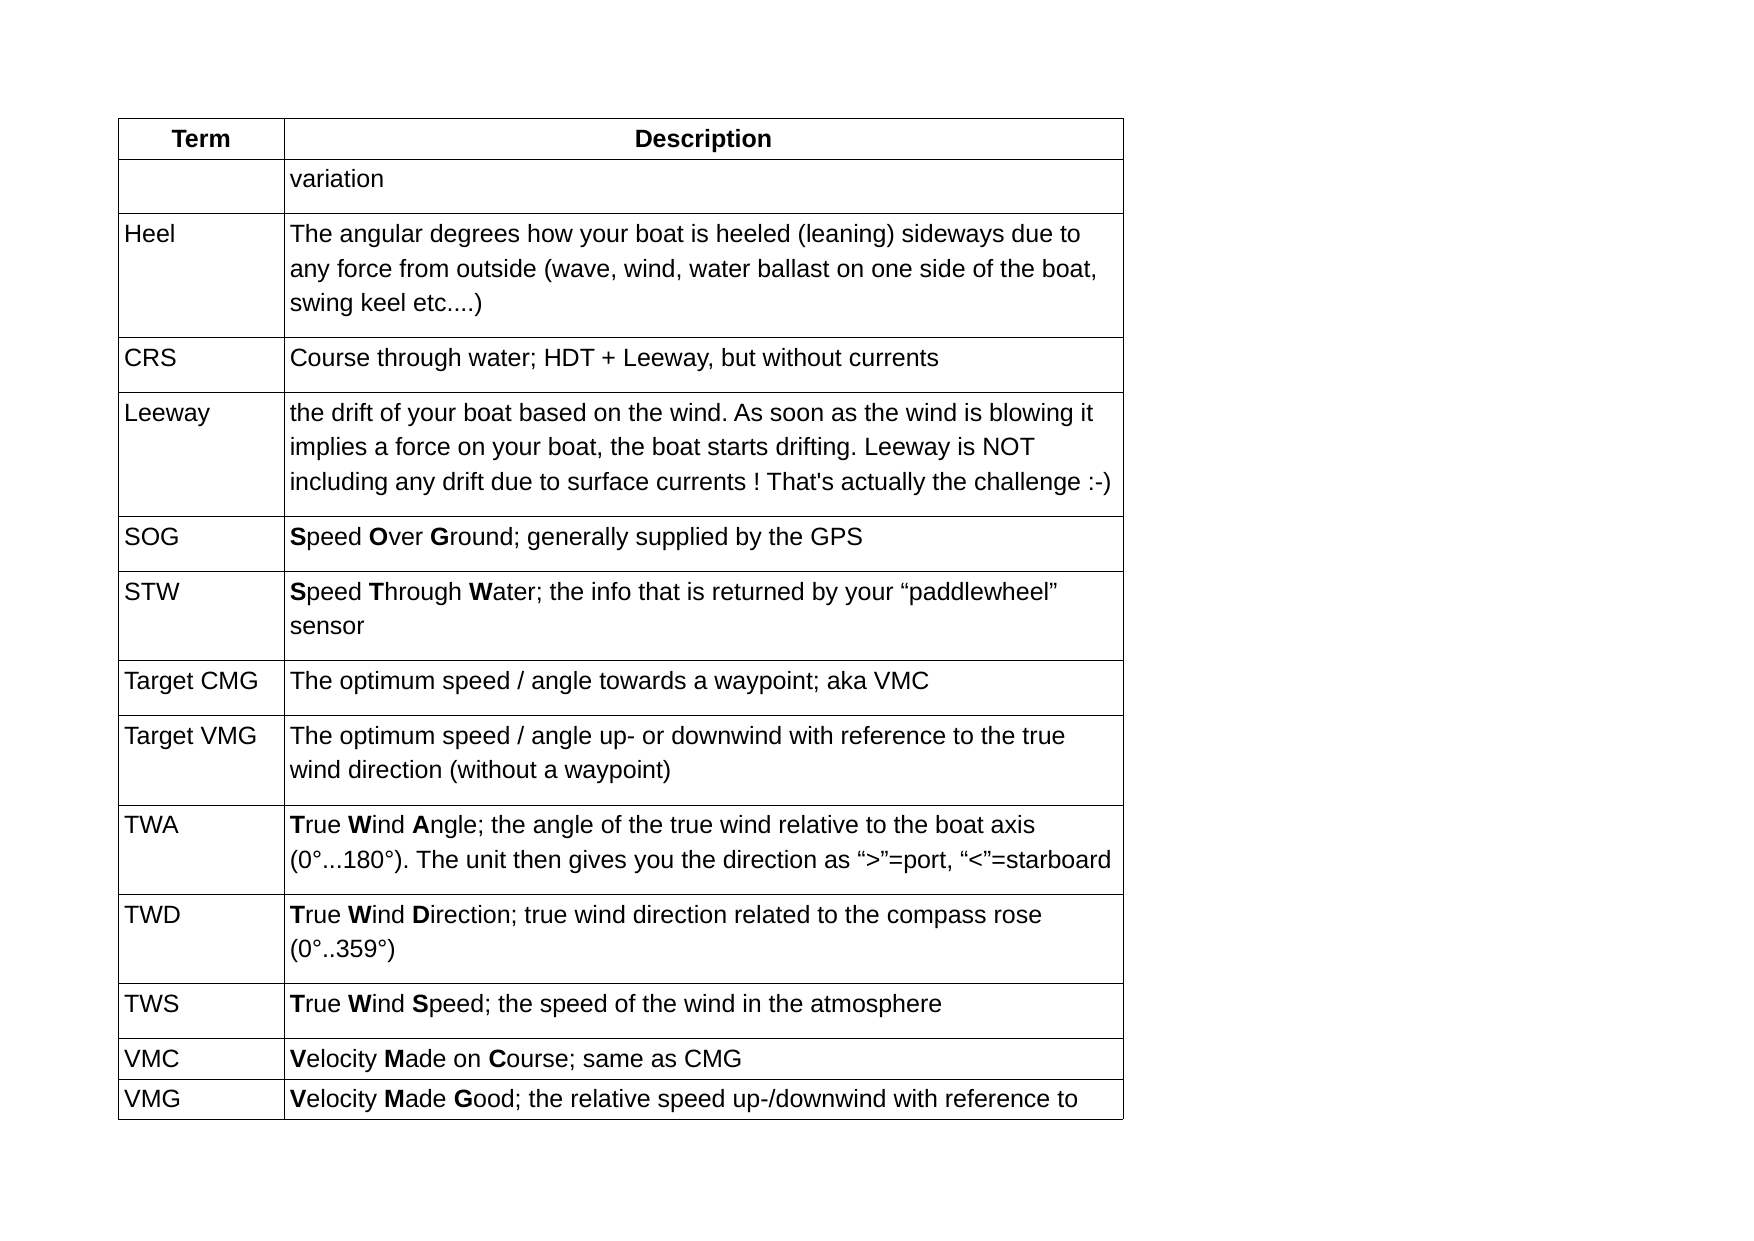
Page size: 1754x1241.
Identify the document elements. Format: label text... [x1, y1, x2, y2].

table_cell STW [119, 572, 284, 660]
table_cell The optimum speed / angle up- or downwind with reference to the true wind direction (without a waypoint) [285, 716, 1123, 804]
table_cell CRS [119, 338, 284, 392]
table_cell SOG [119, 517, 284, 571]
table_cell VMG [119, 1080, 284, 1119]
table_cell Leeway [119, 393, 284, 516]
table_cell True Wind Speed; the speed of the wind in the atmosphere [285, 984, 1123, 1038]
table_cell variation [285, 160, 1123, 213]
table_cell the drift of your boat based on the wind. As soon as the wind is blowing it implies a force on your boat, the boat starts drifting. Leeway is NOT including any drift due to surface currents ! That's actually the challenge :-) [285, 393, 1123, 516]
table_cell TWA [119, 806, 284, 894]
table_cell The angular degrees how your boat is heeled (leaning) sideways due to any force from outside (wave, wind, water ballast on one side of the boat, swing keel etc....) [285, 214, 1123, 337]
table_header Term [119, 119, 284, 158]
table_cell True Wind Direction; true wind direction related to the compass rose (0°..359°) [285, 895, 1123, 983]
table_cell [119, 160, 284, 213]
table_cell Course through water; HDT + Leeway, but without currents [285, 338, 1123, 392]
table_cell Velocity Made Good; the relative speed up-/downwind with reference to [285, 1080, 1123, 1119]
table_cell TWS [119, 984, 284, 1038]
table_cell The optimum speed / angle towards a waypoint; aka VMC [285, 661, 1123, 715]
table_header Description [285, 119, 1123, 158]
table_cell Speed Through Water; the info that is returned by your “paddlewheel” sensor [285, 572, 1123, 660]
table_cell Target CMG [119, 661, 284, 715]
table_cell VMC [119, 1039, 284, 1078]
table_cell Speed Over Ground; generally supplied by the GPS [285, 517, 1123, 571]
table_cell Target VMG [119, 716, 284, 804]
table_cell Heel [119, 214, 284, 337]
table_cell Velocity Made on Course; same as CMG [285, 1039, 1123, 1078]
table_cell True Wind Angle; the angle of the true wind relative to the boat axis (0°...180°). The unit then gives you the direction as “>”=port, “<”=starboard [285, 806, 1123, 894]
table_cell TWD [119, 895, 284, 983]
